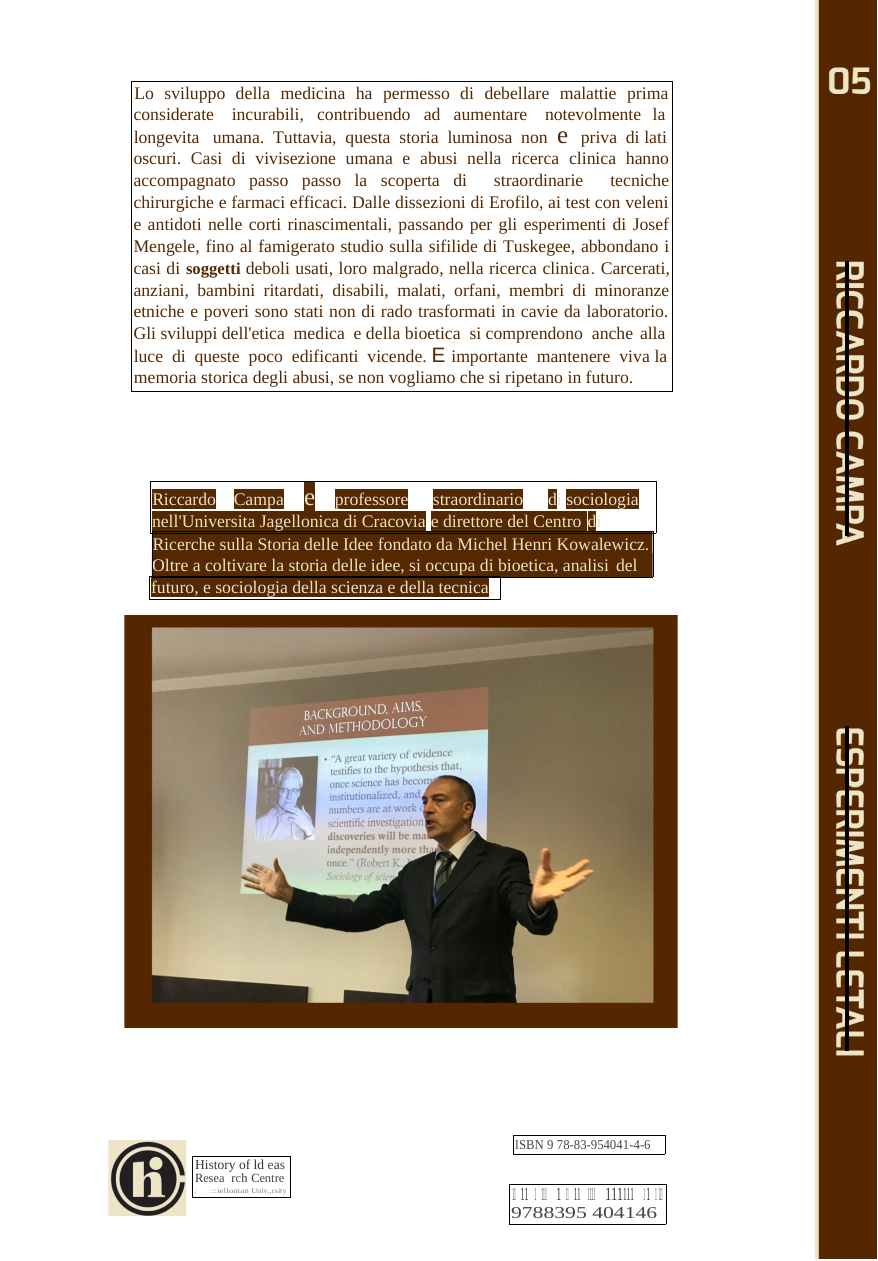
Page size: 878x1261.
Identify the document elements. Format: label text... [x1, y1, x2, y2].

text longevita umana. Tuttavia, questa storia luminosa non e priva di lati [133, 125, 672, 148]
picture [124, 615, 678, 1028]
text 11 11 1 111 1 11 11 1111 111111 11 1111 [512, 1185, 666, 1204]
text History of ld eas [195, 1158, 290, 1172]
text ISBN 9 78-83-954041-4-6 [514, 1136, 665, 1152]
text futuro, e sociologia della scienza e della tecnica. [151, 577, 500, 597]
text oscuri. Casi di vivisezione umana e abusi nella ricerca clinica hanno accompagnato passo passo la scoperta di straordinarie tecniche chirurgiche e farmaci efficaci. Dalle dissezioni di Erofilo, ai test con veleni e antidoti nelle corti rinascimentali, passando per gli esperimenti di Josef Mengele, fino al famigerato studio sulla sifilide di Tuskegee, abbondano i casi di soggetti deboli usati, loro malgrado, nella ricerca clinica. Carcerati, anziani, bambini ritardati, disabili, malati, orfani, membri di minoranze etniche e poveri sono stati non di rado trasformati in cavie da laboratorio. Gli sviluppi dell'etica medica e della bioetica si comprendono anche alla [133, 148, 670, 343]
picture [815, 0, 877, 1259]
text luce di queste poco edificanti vicende. E importante mantenere viva la [133, 345, 672, 366]
text memoria storica degli abusi, se non vogliamo che si ripetano in futuro. [134, 367, 672, 388]
text Resea rch Centre [195, 1172, 290, 1185]
text Ricerche sulla Storia delle Idee fondato da Michel Henri Kowalewicz. Oltre a coltivare la storia delle idee, si occupa di bioetica, analisi del [153, 533, 653, 575]
picture [108, 1140, 187, 1216]
text Lo sviluppo della medicina ha permesso di debellare malattie prima considerate incurabili, contribuendo ad aumentare notevolmente la [133, 83, 669, 124]
text : :::iellonian Univ,,rsity [194, 1187, 290, 1195]
text 9788395 404146 [511, 1204, 666, 1222]
text Riccardo Campa e professore straordinario di sociologia nell'Universita Jagellonica di Cracovia e direttore del Centro di [152, 483, 654, 531]
